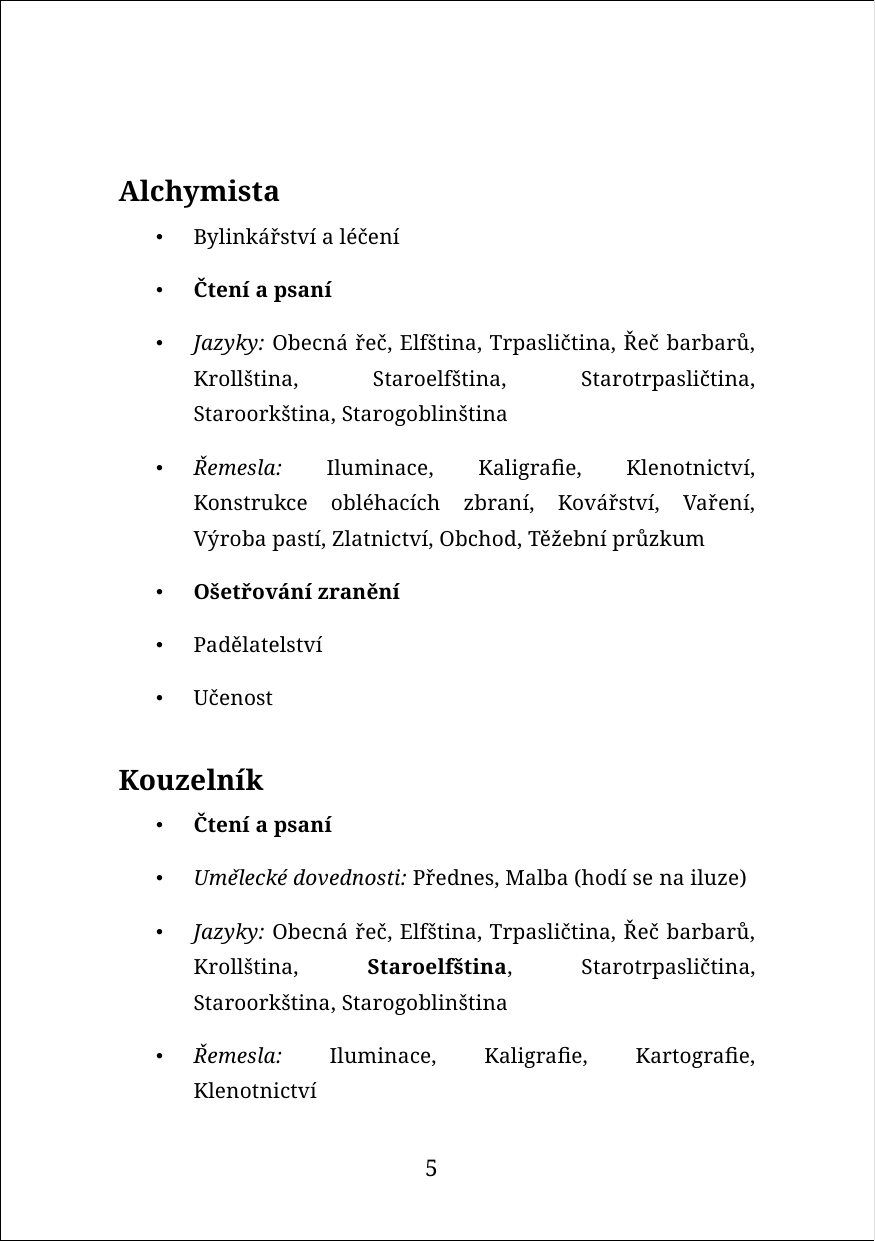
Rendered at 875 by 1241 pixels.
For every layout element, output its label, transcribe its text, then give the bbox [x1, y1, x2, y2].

subtitle Alchymista [118, 172, 756, 210]
list Jazyky: Obecná řeč, Elfština, Trpasličtina, Řeč barbarů, Krollština, Staroelfština, Starotrpasličtina, Staroorkština, Starogoblinština [156, 917, 756, 1016]
subtitle Kouzelník [118, 760, 756, 798]
list Řemesla: Iluminace, Kaligrafie, Klenotnictví, Konstrukce obléhacích zbraní, Kovářství, Vaření, Výroba pastí, Zlatnictví, Obchod, Těžební průzkum [156, 453, 756, 552]
list Bylinkářství a léčení [156, 222, 756, 250]
list Ošetřování zranění [156, 577, 756, 605]
list Umělecké dovednosti: Přednes, Malba (hodí se na iluze) [156, 863, 756, 892]
list Řemesla: Iluminace, Kaligrafie, Kartografie, Klenotnictví [156, 1041, 756, 1105]
list Učenost [156, 683, 756, 712]
list Čtení a psaní [156, 810, 756, 839]
list Čtení a psaní [156, 275, 756, 303]
list Jazyky: Obecná řeč, Elfština, Trpasličtina, Řeč barbarů, Krollština, Staroelfština, Starotrpasličtina, Staroorkština, Starogoblinština [156, 328, 756, 428]
list Padělatelství [156, 630, 756, 658]
